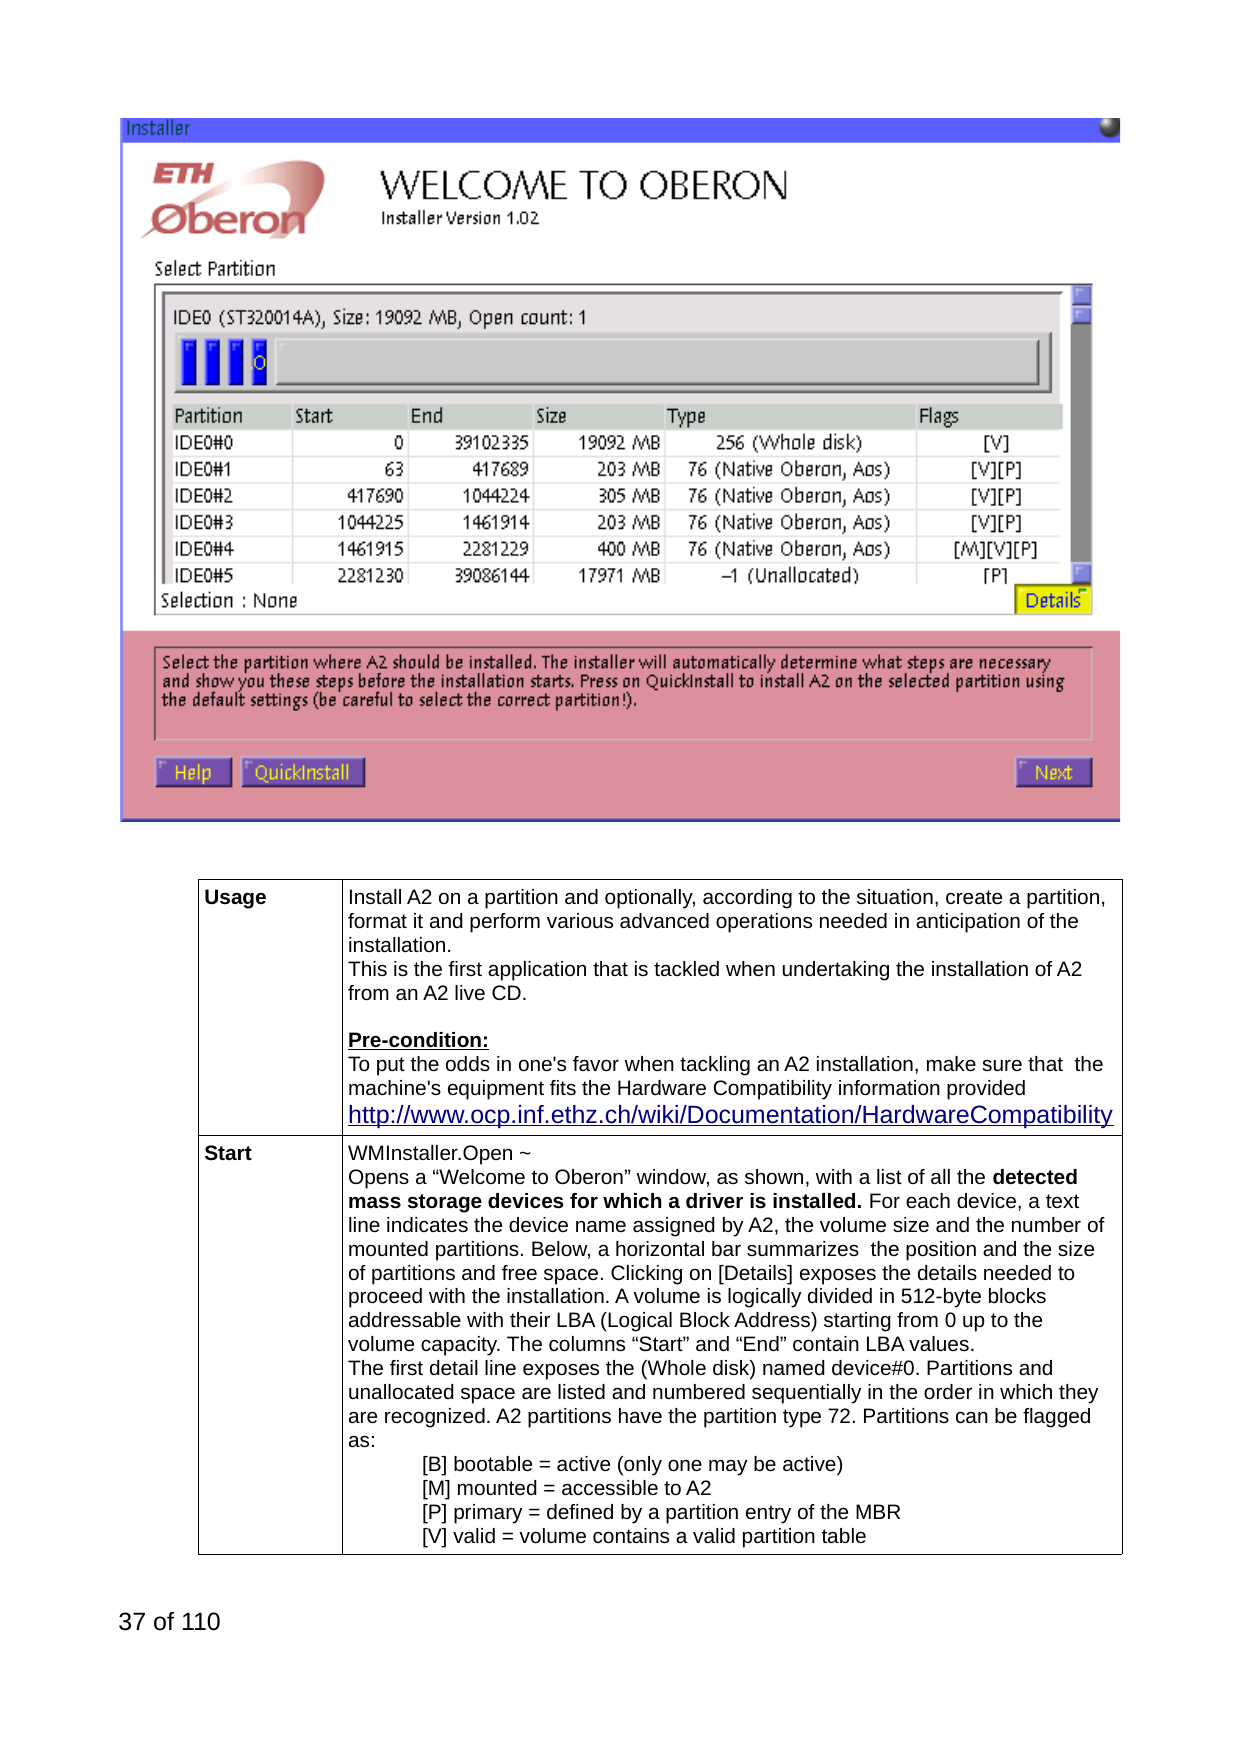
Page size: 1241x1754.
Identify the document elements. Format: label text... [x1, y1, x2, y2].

table_header Install A2 on a partition and optionally, according to the situation, create a partition, format it and perform various advanced operations needed in anticipation of the installation. This is the first application that is tackled when undertaking the installation of A2 from an A2 live CD. Pre-condition: To put the odds in one's favor when tackling an A2 installation, make sure that the machine's equipment fits the Hardware Compatibility information provided http://www.ocp.inf.ethz.ch/wiki/Documentation/HardwareCompatibility [343, 880, 1122, 1135]
table_header Usage [199, 880, 342, 1135]
table_cell WMInstaller.Open ~ Opens a “Welcome to Oberon” window, as shown, with a list of all the detected mass storage devices for which a driver is installed. For each device, a text line indicates the device name assigned by A2, the volume size and the number of mounted partitions. Below, a horizontal bar summarizes the position and the size of partitions and free space. Clicking on [Details] exposes the details needed to proceed with the installation. A volume is logically divided in 512-byte blocks addressable with their LBA (Logical Block Address) starting from 0 up to the volume capacity. The columns “Start” and “End” contain LBA values. The first detail line exposes the (Whole disk) named device#0. Partitions and unallocated space are listed and numbered sequentially in the order in which they are recognized. A2 partitions have the partition type 72. Partitions can be flagged as: [B] bootable = active (only one may be active) [M] mounted = accessible to A2 [P] primary = defined by a partition entry of the MBR [V] valid = volume contains a valid partition table [343, 1136, 1122, 1553]
picture [120, 118, 1121, 822]
table_cell Start [199, 1136, 342, 1553]
